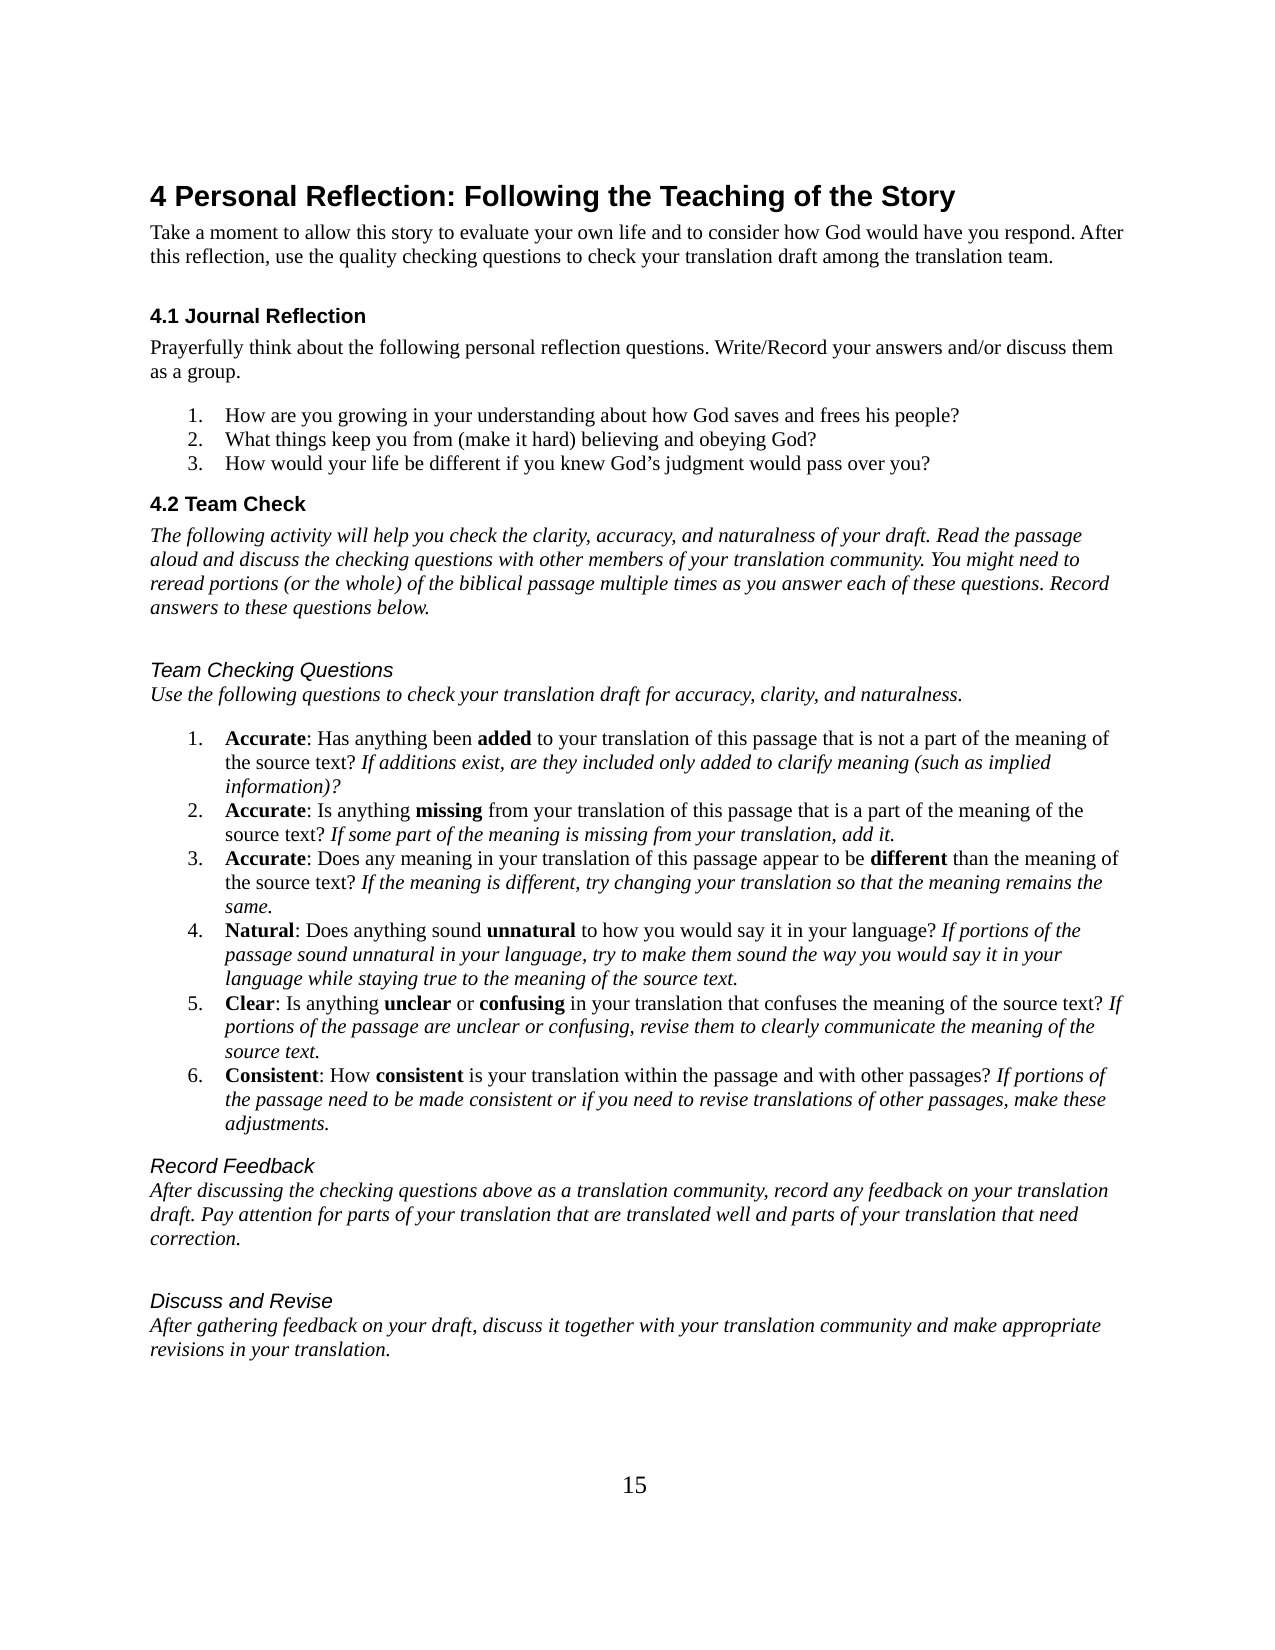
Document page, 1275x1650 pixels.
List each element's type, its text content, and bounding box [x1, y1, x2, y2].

text The following activity will help you check the clarity, accuracy, and naturalness of your draft. Read the passage aloud and discuss the checking questions with other members of your translation community. You might need to reread portions (or the whole) of the biblical passage multiple times as you answer each of these questions. Record answers to these questions below. [150, 523, 1125, 619]
list Consistent: How consistent is your translation within the passage and with other passages? If portions of the passage need to be made consistent or if you need to revise translations of other passages, make these adjustments. [187, 1063, 1125, 1135]
text Prayerfully think about the following personal reflection questions. Write/Record your answers and/or discuss them as a group. [150, 335, 1125, 383]
list Natural: Does anything sound unnatural to how you would say it in your language? If portions of the passage sound unnatural in your language, try to make them sound the way you would say it in your language while staying true to the meaning of the source text. [187, 918, 1125, 990]
text Take a moment to allow this story to evaluate your own life and to consider how God would have you respond. After this reflection, use the quality checking questions to check your translation draft among the translation team. [150, 220, 1125, 268]
text After discussing the checking questions above as a translation community, record any feedback on your translation draft. Pay attention for parts of your translation that are translated well and parts of your translation that need correction. [150, 1178, 1125, 1250]
subtitle Discuss and Revise [150, 1289, 1125, 1313]
subtitle 4.1 Journal Reflection [150, 304, 1125, 328]
list Clear: Is anything unclear or confusing in your translation that confuses the meaning of the source text? If portions of the passage are unclear or confusing, revise them to clearly communicate the meaning of the source text. [187, 990, 1125, 1063]
list Accurate: Is anything missing from your translation of this passage that is a part of the meaning of the source text? If some part of the meaning is missing from your translation, add it. [187, 798, 1125, 846]
list Accurate: Does any meaning in your translation of this passage appear to be different than the meaning of the source text? If the meaning is different, try changing your translation so that the meaning remains the same. [187, 846, 1125, 918]
subtitle Team Checking Questions [150, 658, 1125, 682]
list Accurate: Has anything been added to your translation of this passage that is not a part of the meaning of the source text? If additions exist, are they included only added to clarify meaning (such as implied information)? [187, 726, 1125, 798]
subtitle 4.2 Team Check [150, 492, 1125, 516]
text After gathering feedback on your draft, discuss it together with your translation community and make appropriate revisions in your translation. [150, 1313, 1125, 1361]
list How are you growing in your understanding about how God saves and frees his people? [187, 403, 1125, 427]
list What things keep you from (make it hard) believing and obeying God? [187, 427, 1125, 451]
list How would your life be different if you knew God’s judgment would pass over you? [187, 451, 1125, 475]
subtitle 4 Personal Reflection: Following the Teaching of the Story [150, 179, 1125, 212]
text Use the following questions to check your translation draft for accuracy, clarity, and naturalness. [150, 682, 1125, 706]
subtitle Record Feedback [150, 1154, 1125, 1178]
